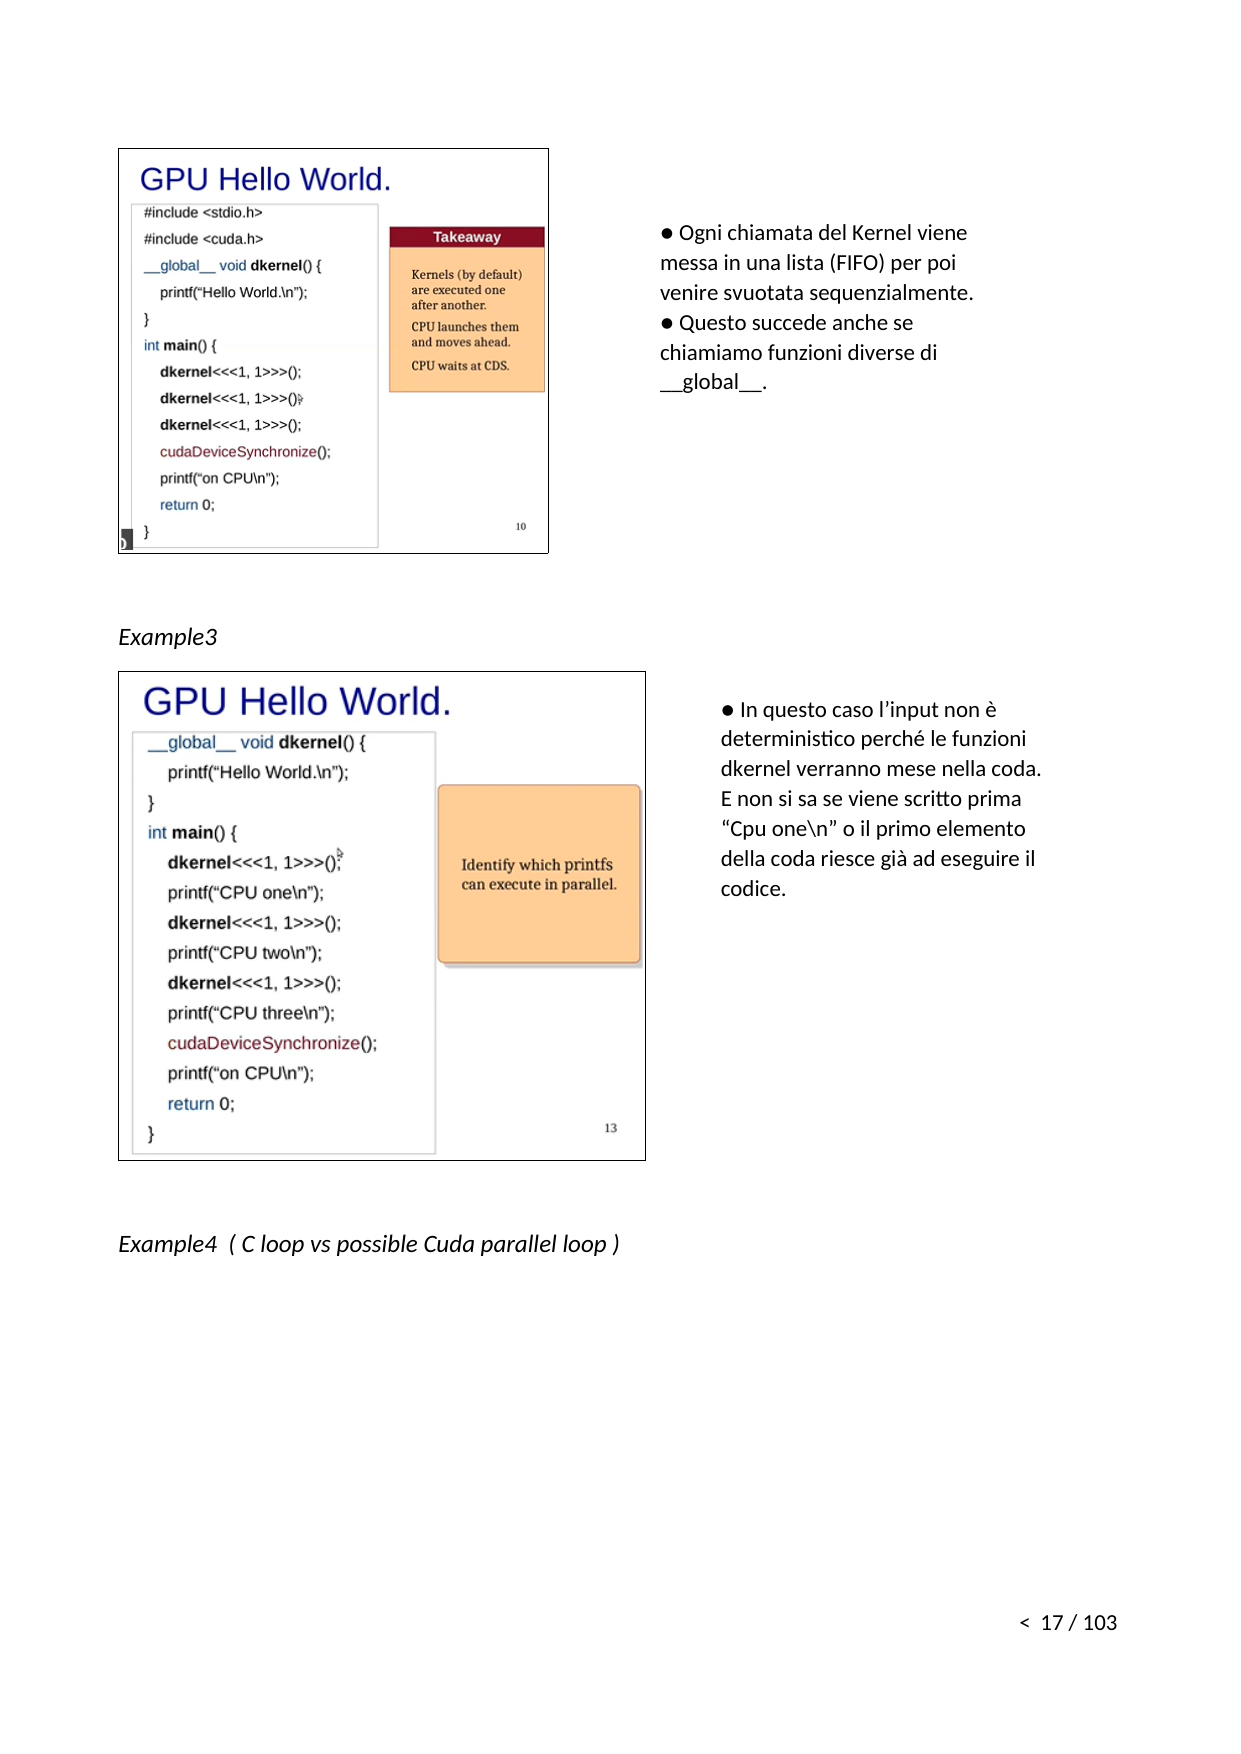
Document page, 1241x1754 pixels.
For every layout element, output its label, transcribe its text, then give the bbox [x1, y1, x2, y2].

text Example4 ( C loop vs possible Cuda parallel loop ) [118, 1228, 1122, 1259]
picture [121, 150, 545, 550]
text Example3 [118, 621, 1122, 652]
picture [121, 674, 643, 1157]
